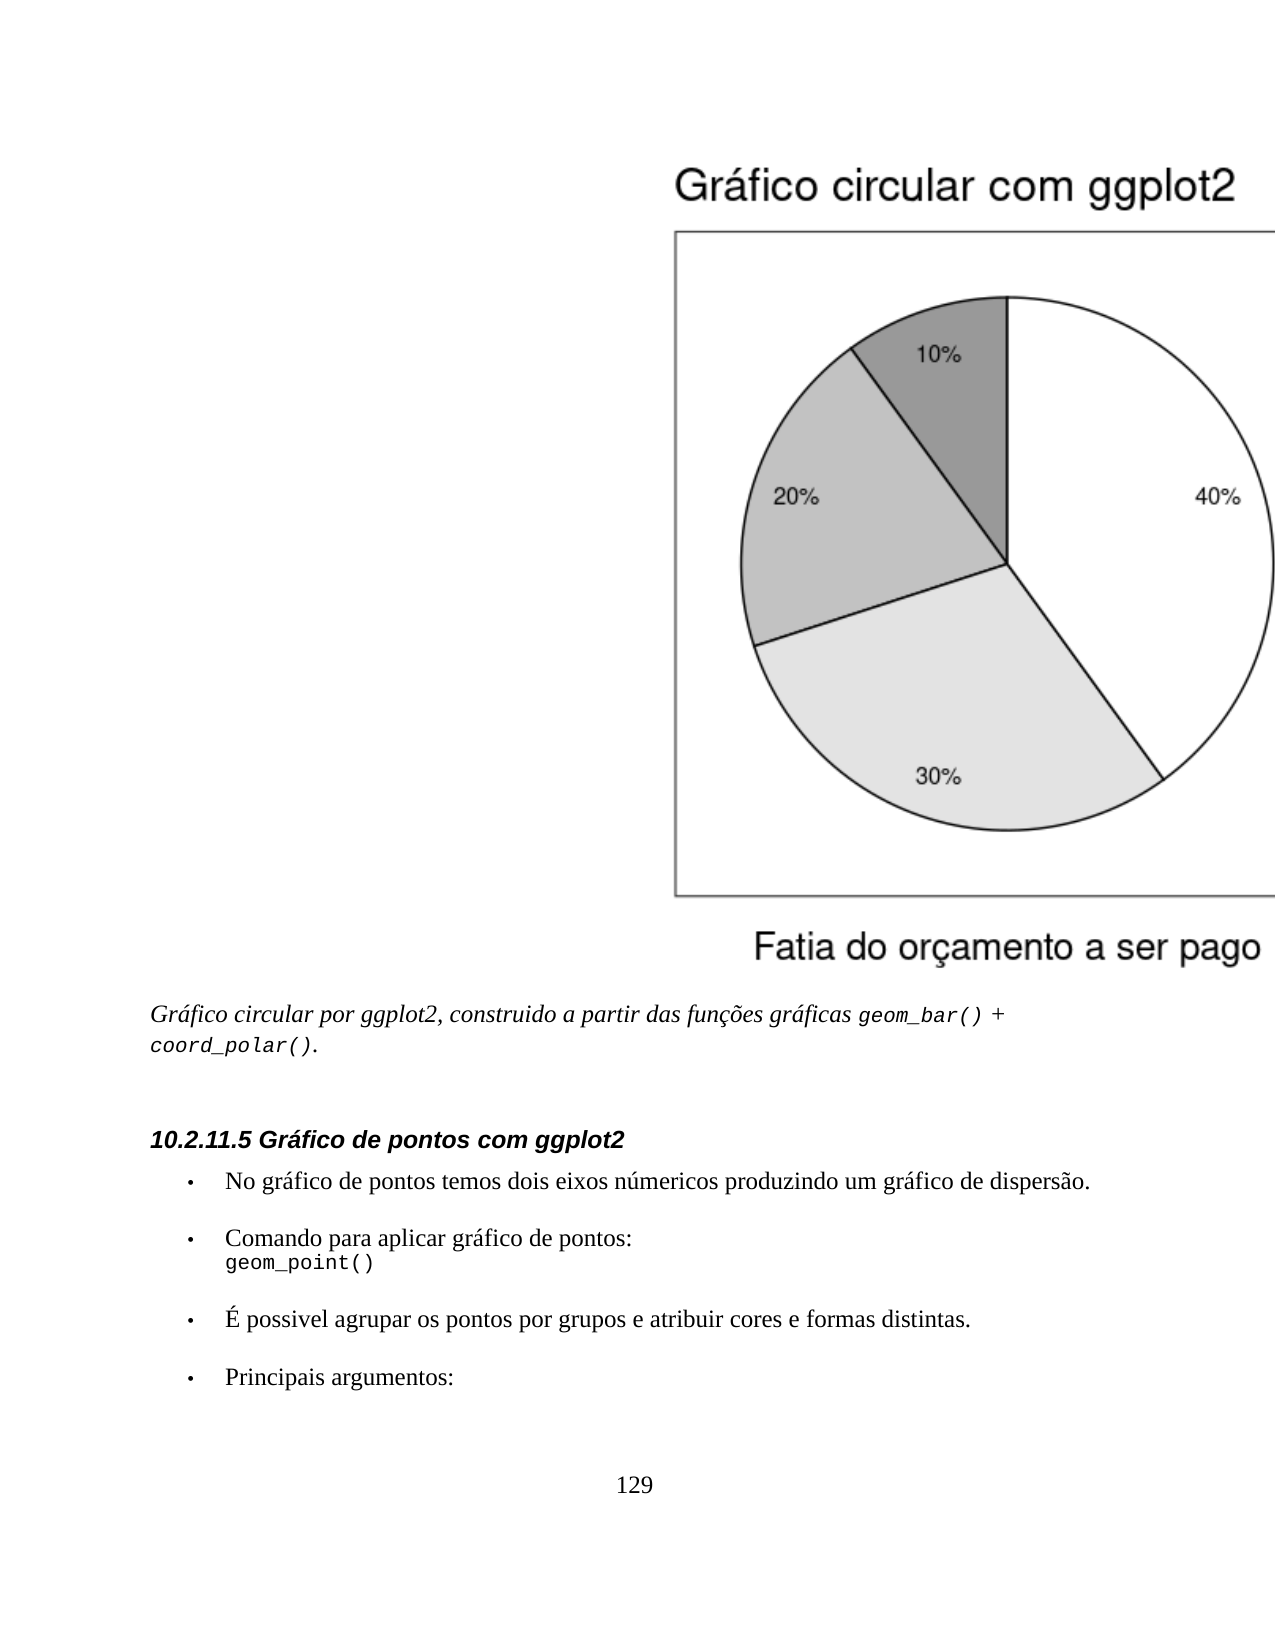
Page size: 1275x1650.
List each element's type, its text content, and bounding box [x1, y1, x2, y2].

picture [150, 150, 1275, 987]
text Gráfico circular por ggplot2, construido a partir das funções gráficas geom_bar() + coord_polar(). [150, 999, 1125, 1058]
list Principais argumentos: [187, 1362, 1125, 1419]
list É possivel agrupar os pontos por grupos e atribuir cores e formas distintas. [187, 1304, 1125, 1362]
list No gráfico de pontos temos dois eixos númericos produzindo um gráfico de dispersão. [187, 1166, 1125, 1223]
subtitle 10.2.11.5 Gráfico de pontos com ggplot2 [150, 1125, 1125, 1153]
list Comando para aplicar gráfico de pontos: geom_point() [187, 1223, 1125, 1304]
